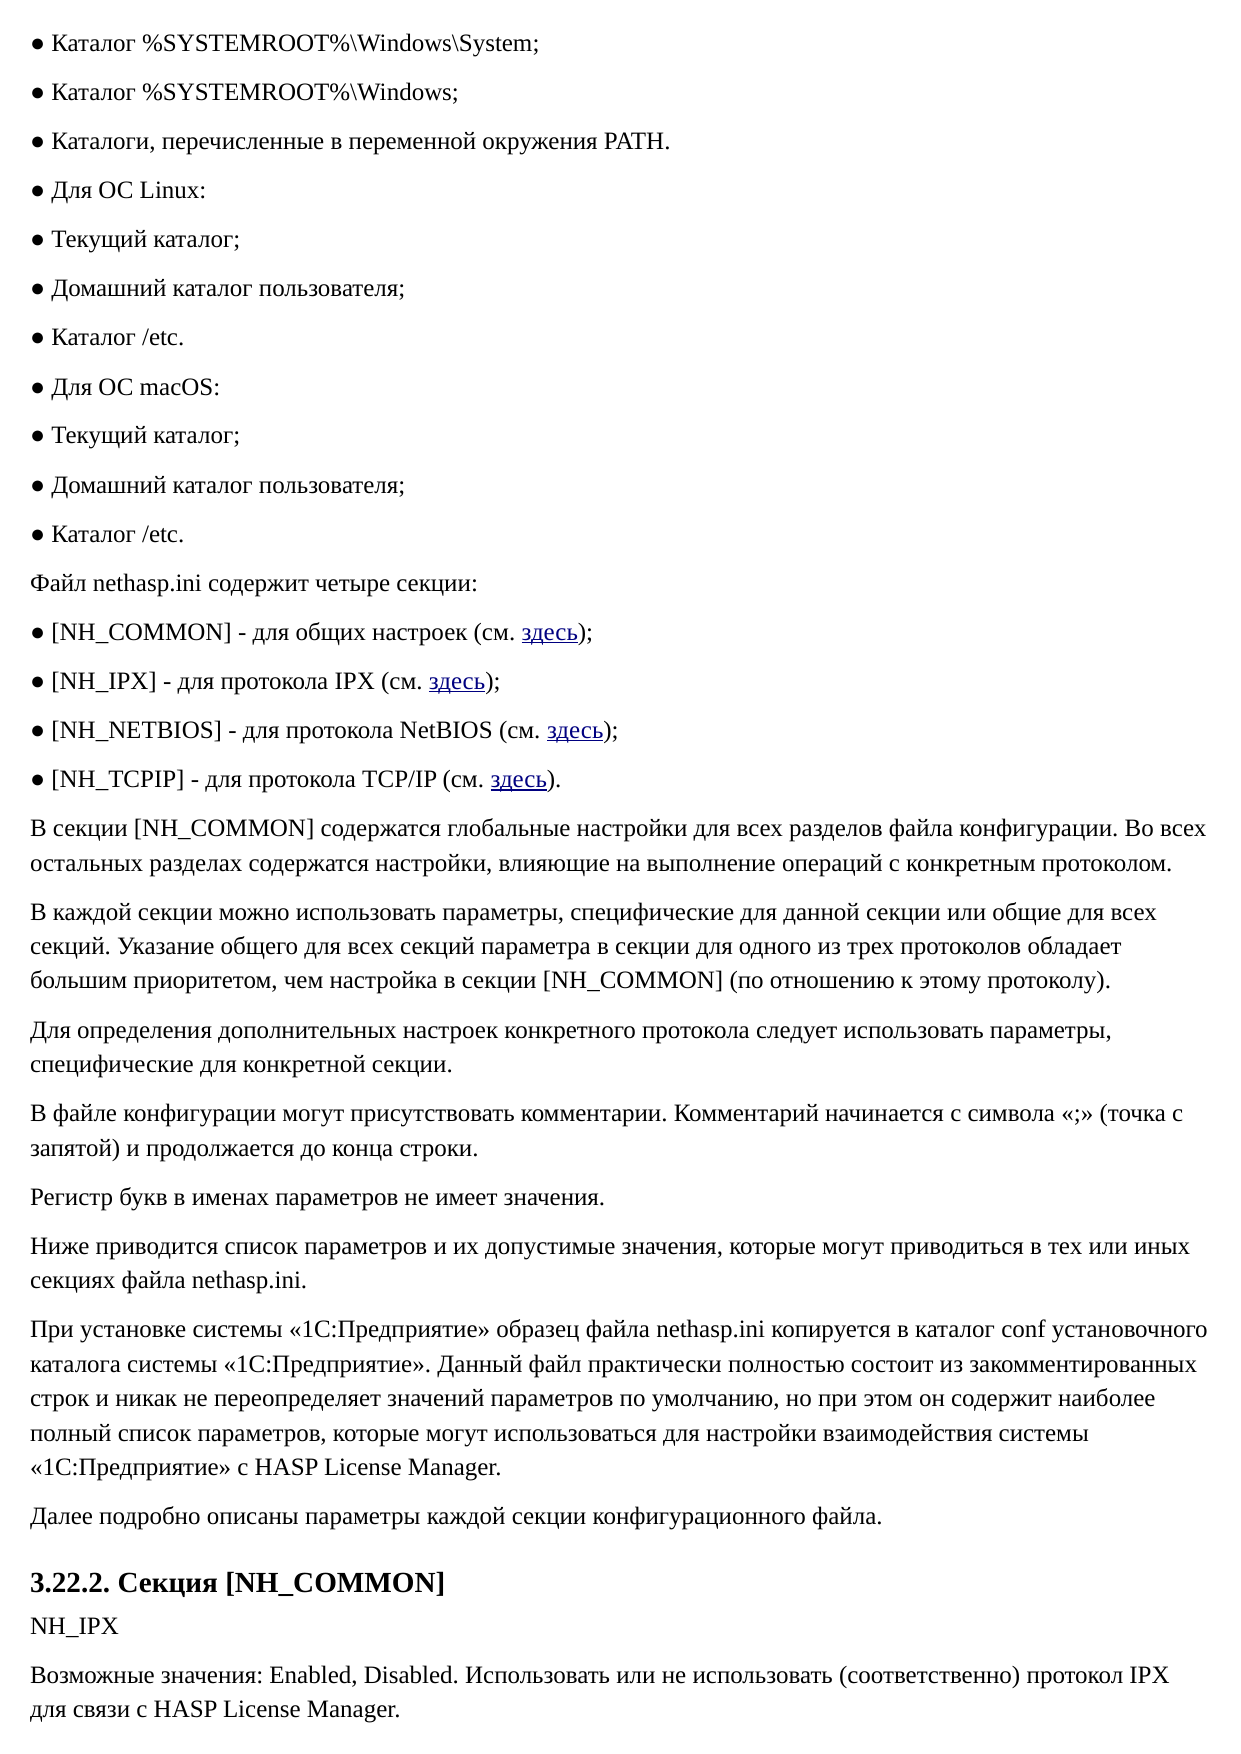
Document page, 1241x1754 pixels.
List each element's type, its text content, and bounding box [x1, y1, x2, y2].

subtitle 3.22.2. Секция [NH_COMMON] [30, 1565, 1211, 1598]
text Ниже приводится список параметров и их допустимые значения, которые могут приводиться в тех или иных секциях файла nethasp.ini. [30, 1231, 1211, 1294]
text ● Каталог /etc. [30, 322, 1211, 351]
text Регистр букв в именах параметров не имеет значения. [30, 1182, 1211, 1211]
text ● Для ОС Linux: [30, 175, 1211, 204]
text ● Каталог %SYSTEMROOT%\Windows\System; [30, 28, 1211, 57]
text Возможные значения: Enabled, Disabled. Использовать или не использовать (соответственно) протокол IPX для связи с HASP License Manager. [30, 1660, 1211, 1723]
text ● [NH_NETBIOS] ‑ для протокола NetBIOS (см. здесь); [30, 715, 1211, 744]
text ● Домашний каталог пользователя; [30, 273, 1211, 302]
text ● Домашний каталог пользователя; [30, 470, 1211, 498]
text ● Текущий каталог; [30, 224, 1211, 253]
text ● [NH_COMMON] ‑ для общих настроек (см. здесь); [30, 617, 1211, 646]
text При установке системы «1С:Предприятие» образец файла nethasp.ini копируется в каталог conf установочного каталога системы «1С:Предприятие». Данный файл практически полностью состоит из закомментированных строк и никак не переопределяет значений параметров по умолчанию, но при этом он содержит наиболее полный список параметров, которые могут использоваться для настройки взаимодействия системы «1С:Предприятие» с HASP License Manager. [30, 1314, 1211, 1481]
text ● Для ОС macOS: [30, 372, 1211, 400]
text ● Каталог /etc. [30, 519, 1211, 547]
text ● Текущий каталог; [30, 421, 1211, 449]
text ● Каталог %SYSTEMROOT%\Windows; [30, 77, 1211, 106]
text В секции [NH_COMMON] содержатся глобальные настройки для всех разделов файла конфигурации. Во всех остальных разделах содержатся настройки, влияющие на выполнение операций с конкретным протоколом. [30, 813, 1211, 876]
text Далее подробно описаны параметры каждой секции конфигурационного файла. [30, 1501, 1211, 1530]
text ● [NH_TCPIP] ‑ для протокола TCP/IP (см. здесь). [30, 764, 1211, 793]
text ● Каталоги, перечисленные в переменной окружения PATH. [30, 126, 1211, 155]
text NH_IPX [30, 1611, 1211, 1640]
text Для определения дополнительных настроек конкретного протокола следует использовать параметры, специфические для конкретной секции. [30, 1015, 1211, 1078]
text В каждой секции можно использовать параметры, специфические для данной секции или общие для всех секций. Указание общего для всех секций параметра в секции для одного из трех протоколов обладает большим приоритетом, чем настройка в секции [NH_COMMON] (по отношению к этому протоколу). [30, 897, 1211, 994]
text Файл nethasp.ini содержит четыре секции: [30, 568, 1211, 597]
text ● [NH_IPX] ‑ для протокола IPX (см. здесь); [30, 666, 1211, 695]
text В файле конфигурации могут присутствовать комментарии. Комментарий начинается с символа «;» (точка с запятой) и продолжается до конца строки. [30, 1098, 1211, 1161]
